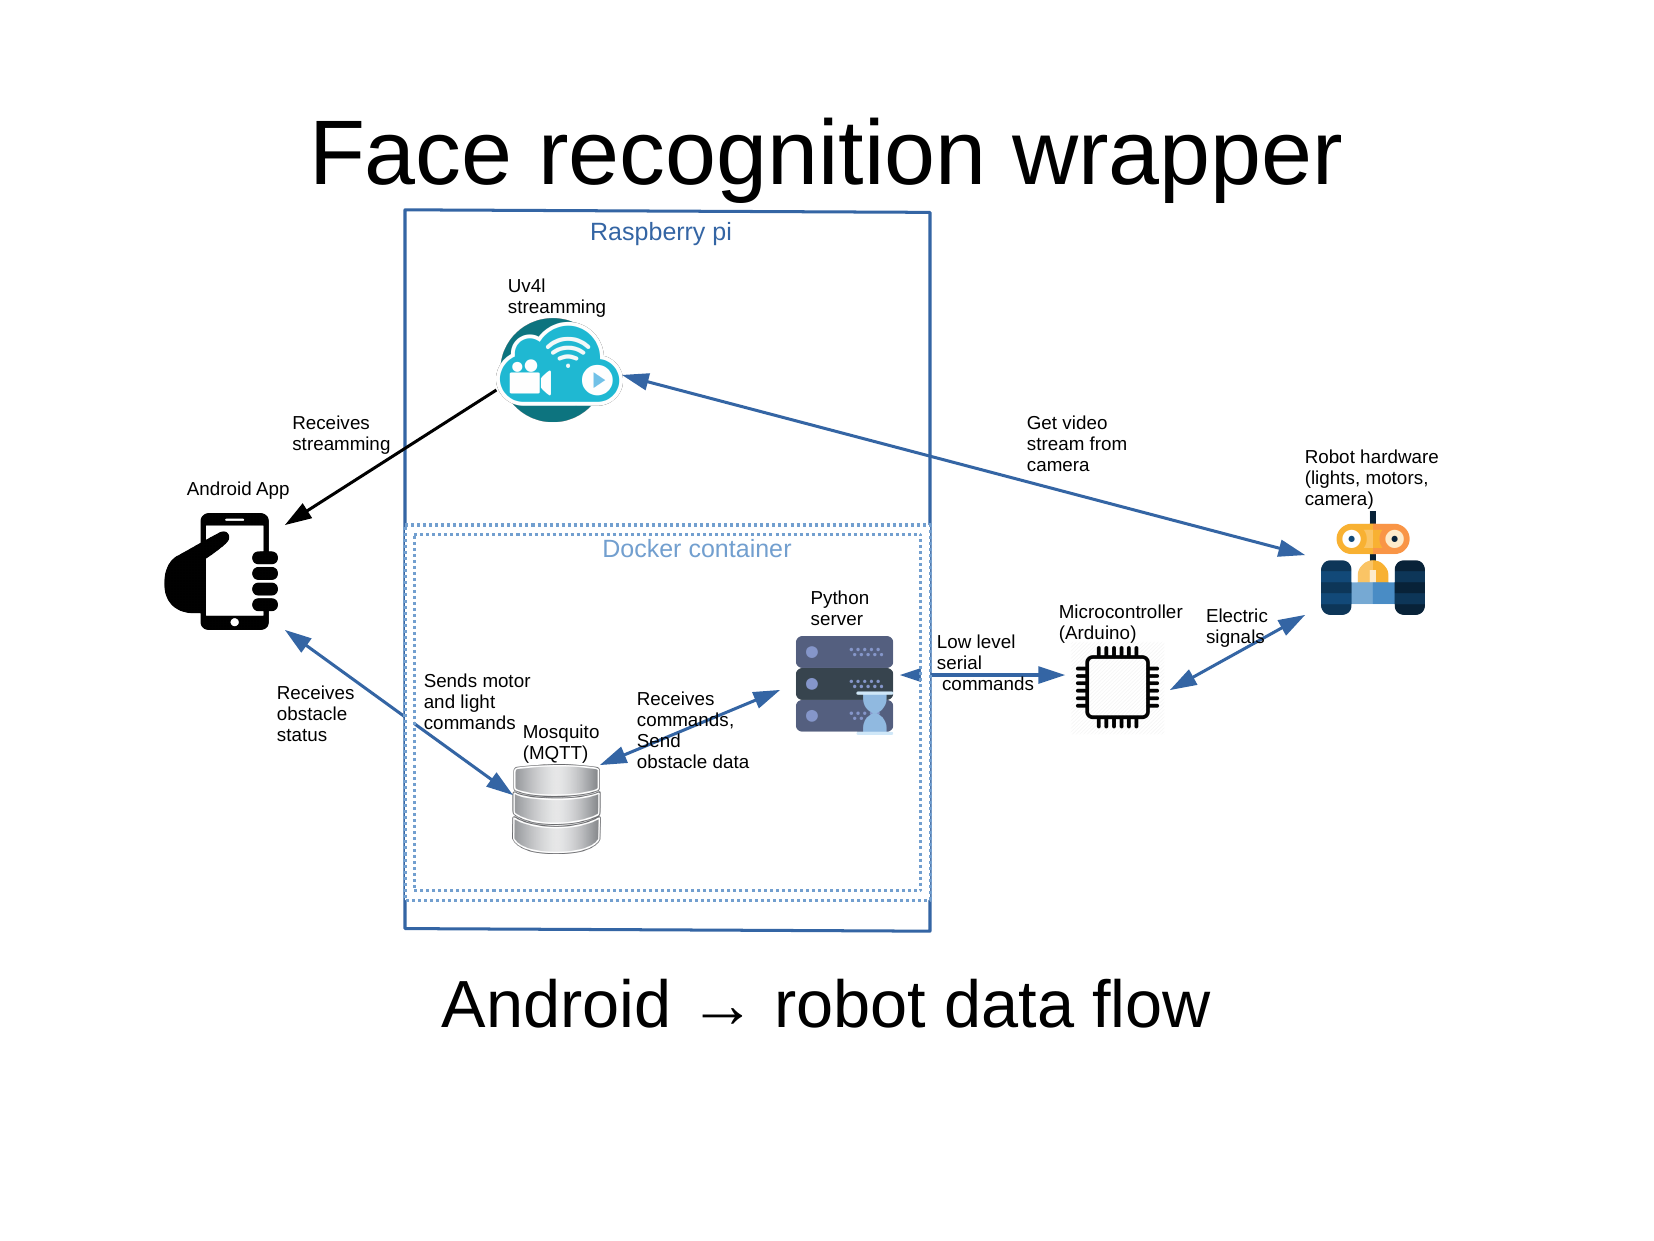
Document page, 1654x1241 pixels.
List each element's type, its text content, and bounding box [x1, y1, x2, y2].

text_box Robot hardware (lights, motors, camera) [1290, 439, 1456, 518]
title Face recognition wrapper [82, 49, 1571, 210]
subtitle Android → robot data flow [82, 210, 1571, 1126]
text_box [405, 525, 931, 916]
text_box Electric signals [1191, 597, 1335, 655]
text_box Low level serial commands [931, 624, 1066, 702]
picture [1321, 518, 1426, 616]
text_box Uv4l streamming [493, 268, 636, 326]
text_box Microcontroller (Arduino) [1044, 594, 1210, 651]
picture [1070, 651, 1165, 736]
text_box Raspberry pi [575, 209, 806, 253]
text_box Docker container [587, 527, 818, 571]
picture [496, 326, 623, 425]
text_box Receives streamming [277, 404, 421, 462]
picture [162, 513, 280, 631]
text_box Receives obstacle status [262, 675, 405, 753]
text_box Get video stream from camera [1012, 405, 1156, 483]
text_box Android App [172, 471, 316, 514]
